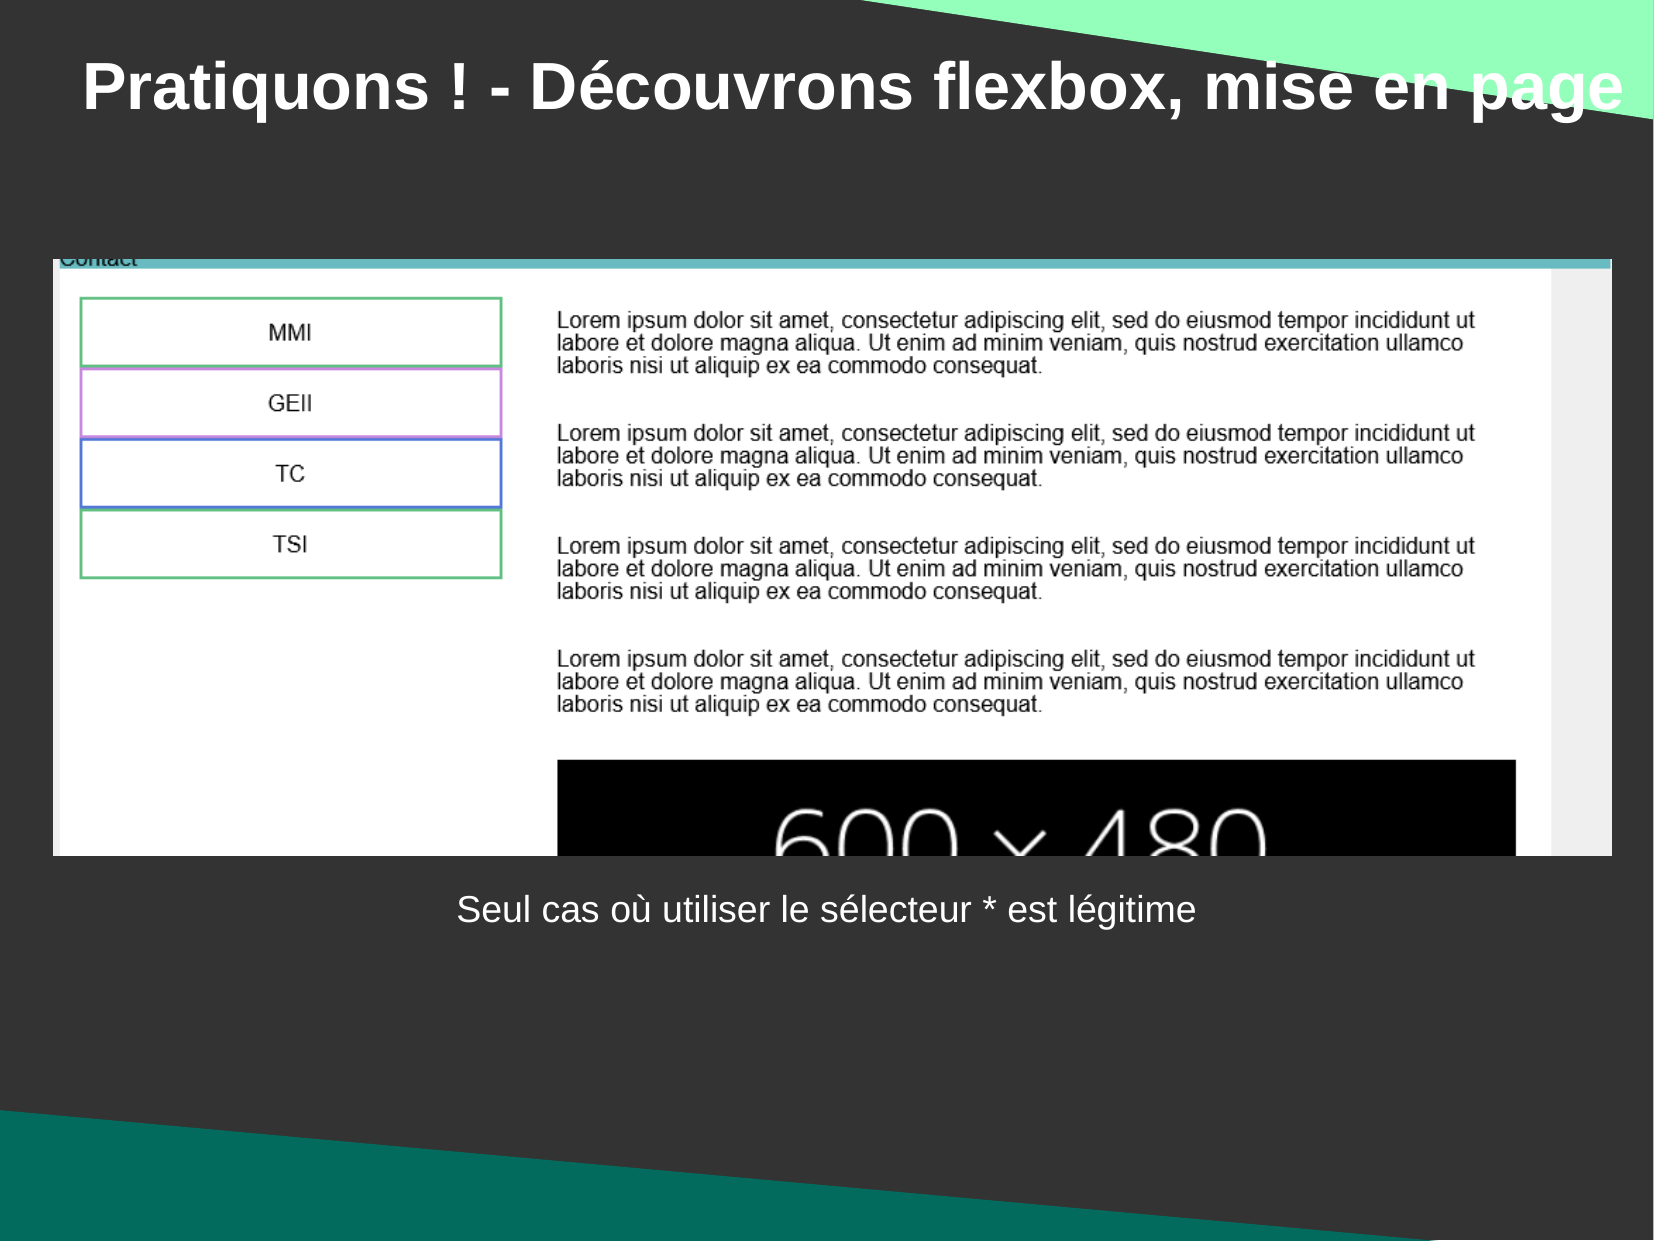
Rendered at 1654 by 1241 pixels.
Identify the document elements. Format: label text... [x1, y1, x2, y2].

picture [53, 259, 1612, 856]
text_box [860, 0, 1654, 120]
title Pratiquons ! - Découvrons flexbox, mise en page [82, 49, 1630, 142]
text_box Seul cas où utiliser le sélecteur * est légitime [374, 881, 1280, 981]
